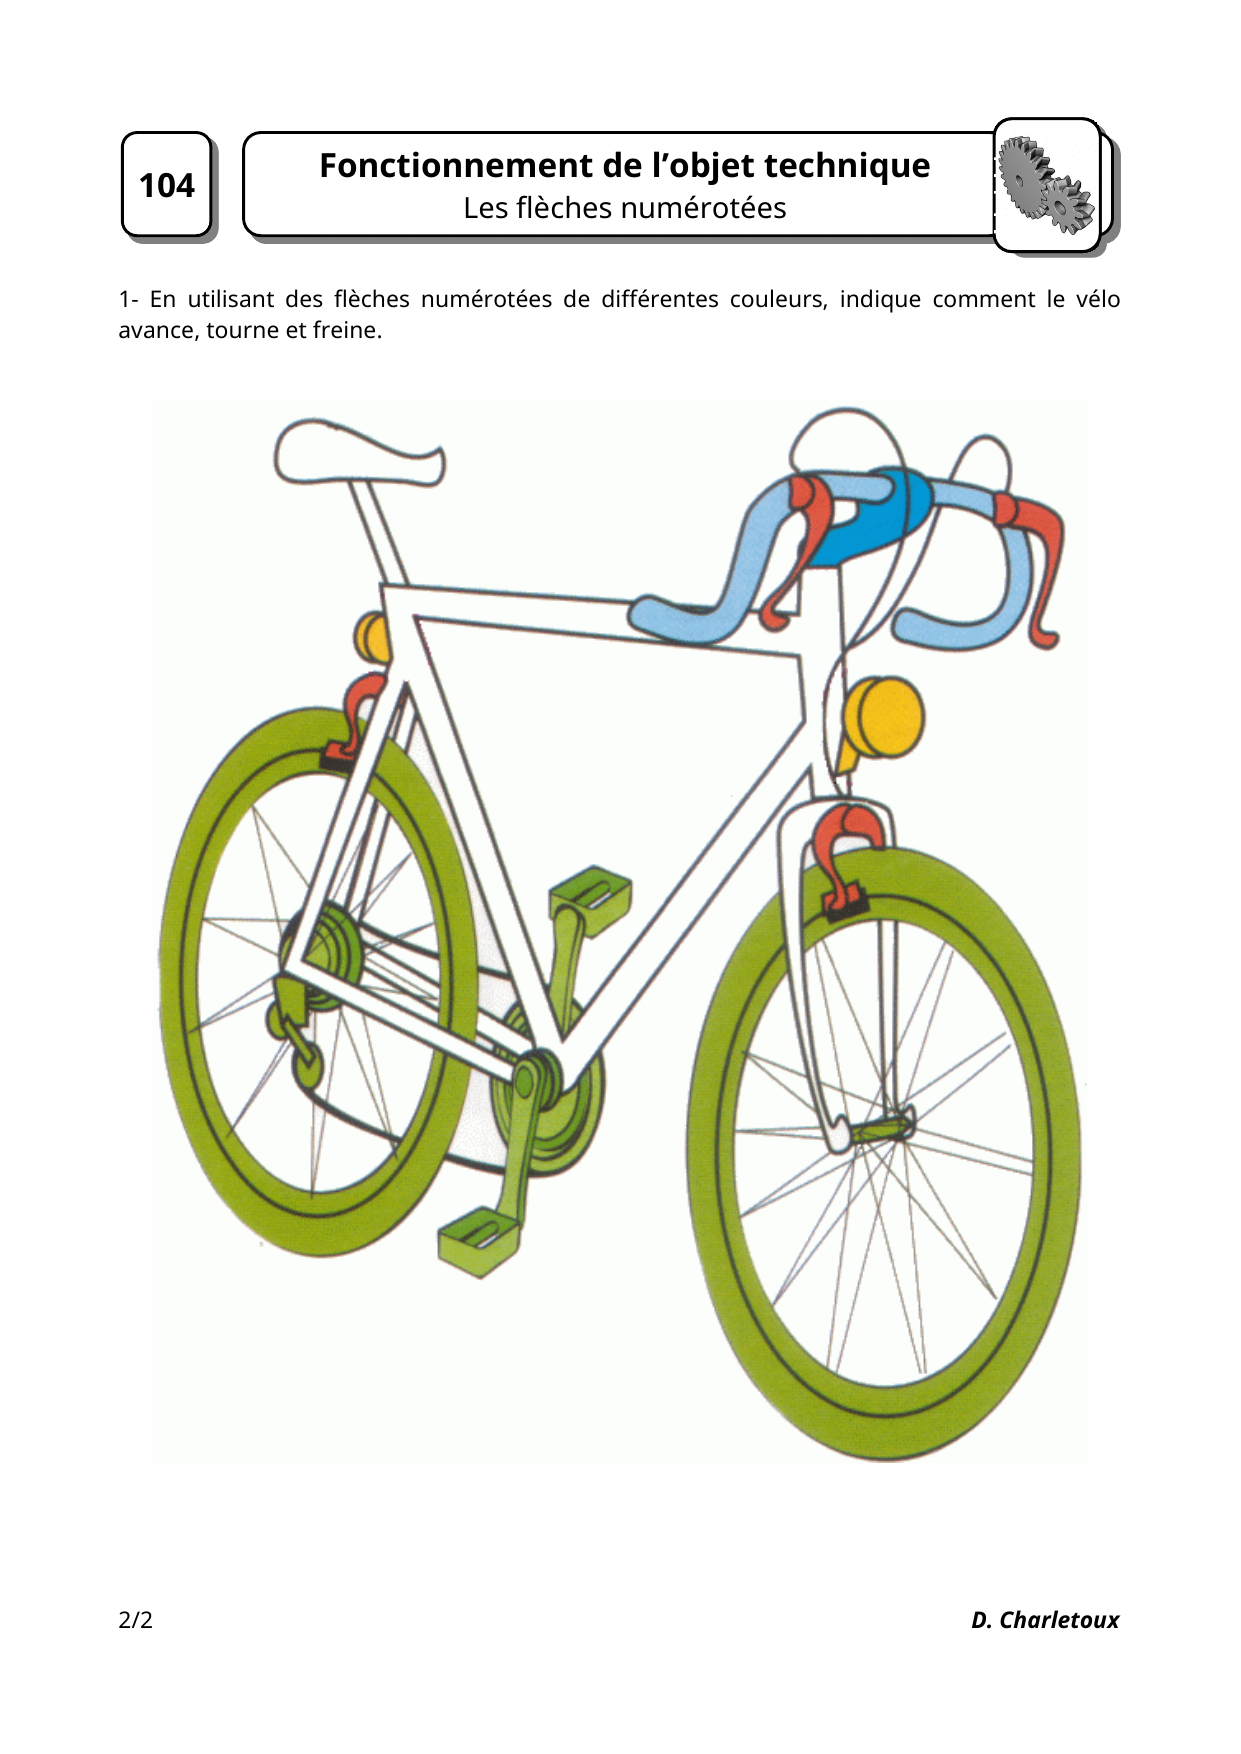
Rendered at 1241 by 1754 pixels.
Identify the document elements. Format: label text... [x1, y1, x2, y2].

text 1- En utilisant des flèches numérotées de différentes couleurs, indique comment le vélo avance, tourne et freine. [118, 282, 1122, 345]
picture [153, 400, 1087, 1463]
picture [994, 132, 1098, 237]
